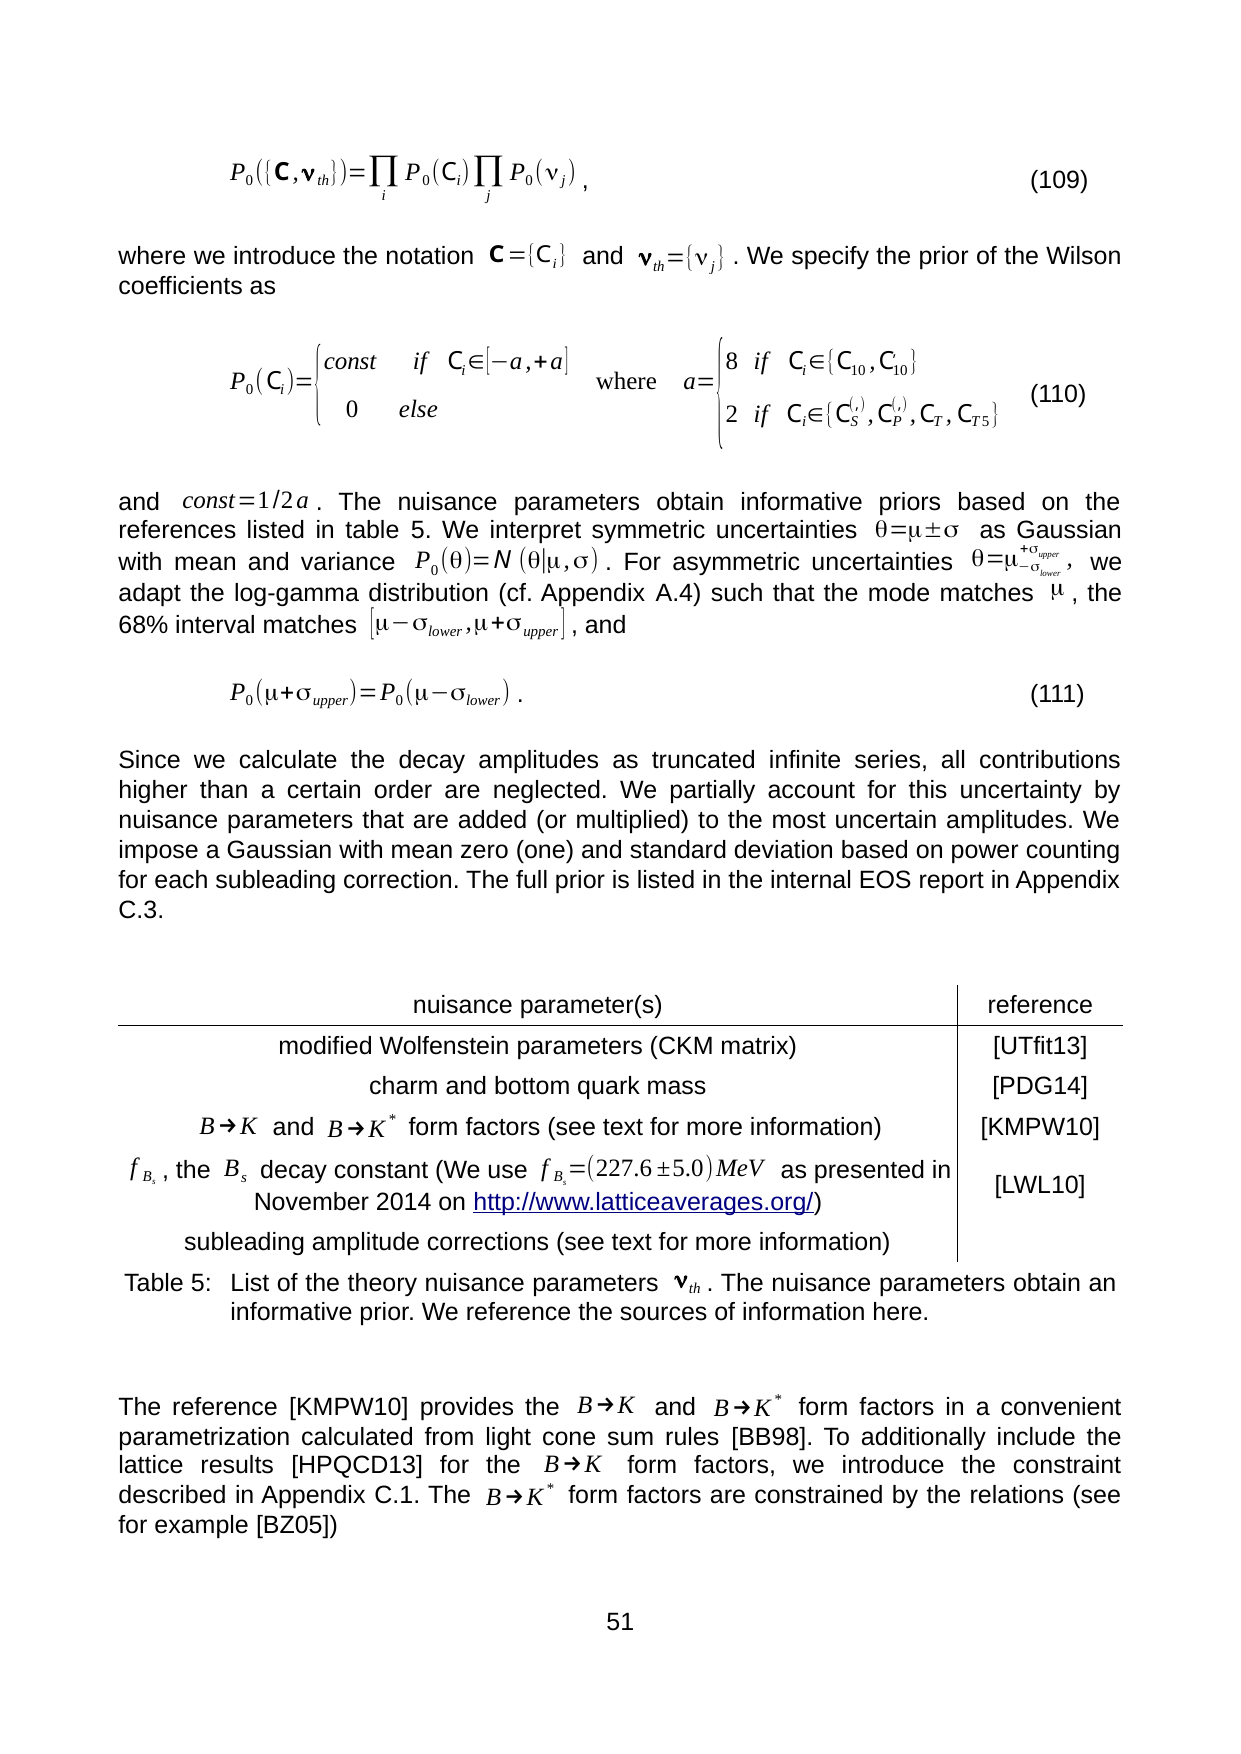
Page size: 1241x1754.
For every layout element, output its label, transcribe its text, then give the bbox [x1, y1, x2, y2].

table_header [118, 148, 217, 210]
text and . The nuisance parameters obtain informative priors based on the references listed in table 5. We interpret symmetric uncertainties as Gaussian with mean and variance . For asymmetric uncertainties we adapt the log-gamma distribution (cf. Appendix A.4) such that the mode matches , the 68% interval matches , and [118, 486, 1122, 641]
table_header reference [958, 985, 1123, 1025]
table_header [118, 330, 217, 456]
table_cell and form factors (see text for more information) [118, 1106, 957, 1147]
table_header [118, 671, 217, 715]
table_cell modified Wolfenstein parameters (CKM matrix) [118, 1026, 957, 1065]
table_cell [LWL10] [958, 1147, 1123, 1222]
table_header (110) [1024, 330, 1123, 456]
table_header [217, 330, 1024, 456]
table_cell , the decay constant (We use as presented in November 2014 on http://www.latticeaverages.org/) [118, 1147, 957, 1222]
table_header nuisance parameter(s) [118, 985, 957, 1025]
text Since we calculate the decay amplitudes as truncated infinite series, all contributions higher than a certain order are neglected. We partially account for this uncertainty by nuisance parameters that are added (or multiplied) to the most uncertain amplitudes. We impose a Gaussian with mean zero (one) and standard deviation based on power counting for each subleading correction. The full prior is listed in the internal EOS report in Appendix C.3. [118, 745, 1122, 925]
table_cell subleading amplitude corrections (see text for more information) [118, 1222, 957, 1262]
table_header . [217, 671, 1024, 715]
table_header (111) [1024, 671, 1123, 715]
table_header , [217, 148, 1024, 210]
text The reference [KMPW10] provides the and form factors in a convenient parametrization calculated from light cone sum rules [BB98]. To additionally include the lattice results [HPQCD13] for the form factors, we introduce the constraint described in Appendix C.1. The form factors are constrained by the relations (see for example [BZ05]) [118, 1390, 1122, 1539]
table_cell [UTfit13] [958, 1026, 1123, 1065]
table_cell [PDG14] [958, 1065, 1123, 1106]
table_header (109) [1024, 148, 1123, 210]
text where we introduce the notation and . We specify the prior of the Wilson coefficients as [118, 240, 1122, 300]
table_cell [958, 1222, 1123, 1262]
table_cell [KMPW10] [958, 1106, 1123, 1147]
table_cell Table 5: List of the theory nuisance parameters . The nuisance parameters obtain an informative prior. We reference the sources of information here. [118, 1262, 1123, 1390]
table_cell charm and bottom quark mass [118, 1065, 957, 1106]
